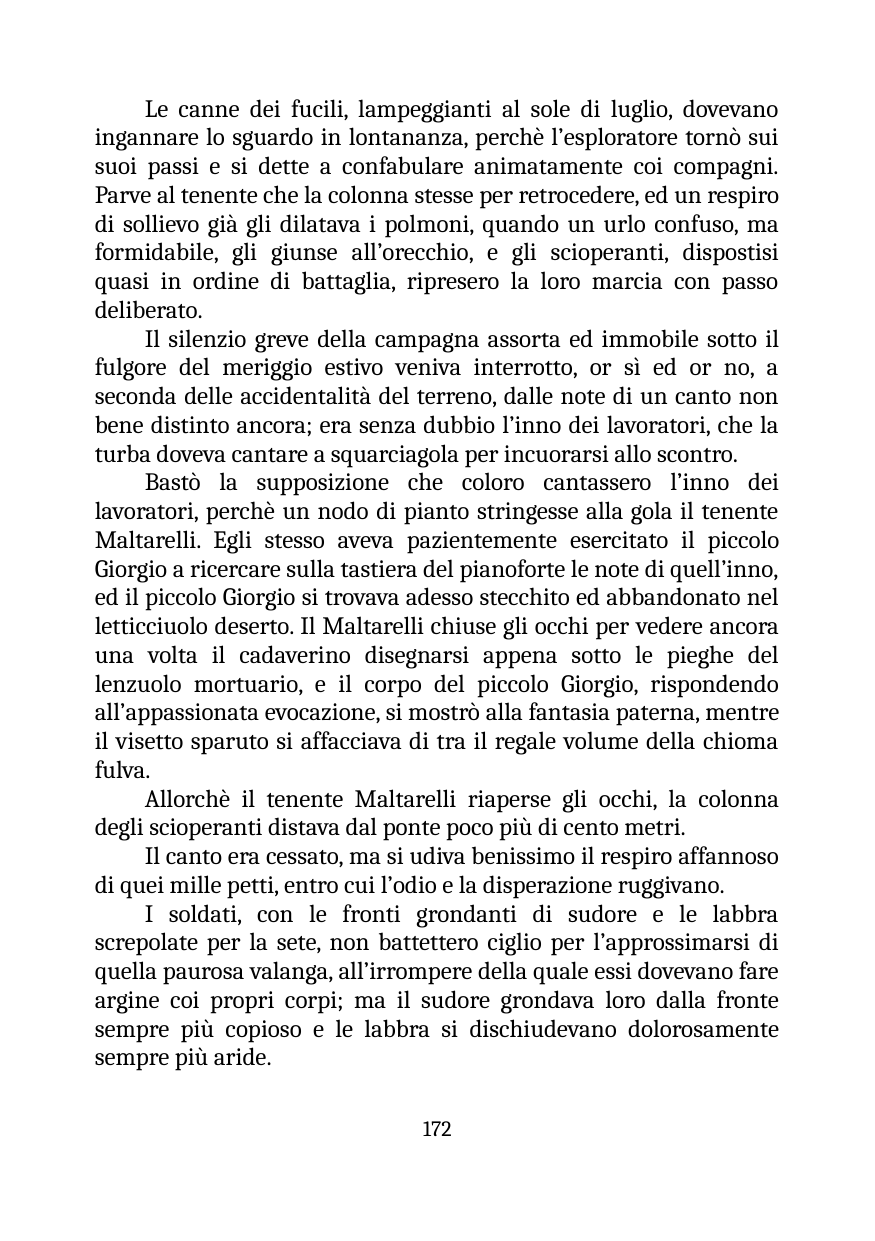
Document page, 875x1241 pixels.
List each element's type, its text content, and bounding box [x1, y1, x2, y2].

text Le canne dei fucili, lampeggianti al sole di luglio, dovevano ingannare lo sguardo in lontananza, perchè l’esploratore tornò sui suoi passi e si dette a confabulare animatamente coi compagni. Parve al tenente che la colonna stesse per retrocedere, ed un respiro di sollievo già gli dilatava i polmoni, quando un urlo confuso, ma formidabile, gli giunse all’orecchio, e gli scioperanti, dispostisi quasi in ordine di battaglia, ripresero la loro marcia con passo deliberato. [94, 94, 779, 324]
text Il silenzio greve della campagna assorta ed immobile sotto il fulgore del meriggio estivo veniva interrotto, or sì ed or no, a seconda delle accidentalità del terreno, dalle note di un canto non bene distinto ancora; era senza dubbio l’inno dei lavoratori, che la turba doveva cantare a squarciagola per incuorarsi allo scontro. [94, 324, 779, 468]
text Allorchè il tenente Maltarelli riaperse gli occhi, la colonna degli scioperanti distava dal ponte poco più di cento metri. [94, 784, 779, 842]
text I soldati, con le fronti grondanti di sudore e le labbra screpolate per la sete, non battettero ciglio per l’approssimarsi di quella paurosa valanga, all’irrompere della quale essi dovevano fare argine coi propri corpi; ma il sudore grondava loro dalla fronte sempre più copioso e le labbra si dischiudevano dolorosamente sempre più aride. [94, 899, 779, 1072]
text Bastò la supposizione che coloro cantassero l’inno dei lavoratori, perchè un nodo di pianto stringesse alla gola il tenente Maltarelli. Egli stesso aveva pazientemente esercitato il piccolo Giorgio a ricercare sulla tastiera del pianoforte le note di quell’inno, ed il piccolo Giorgio si trovava adesso stecchito ed abbandonato nel letticciuolo deserto. Il Maltarelli chiuse gli occhi per vedere ancora una volta il cadaverino disegnarsi appena sotto le pieghe del lenzuolo mortuario, e il corpo del piccolo Giorgio, rispondendo all’appassionata evocazione, si mostrò alla fantasia paterna, mentre il visetto sparuto si affacciava di tra il regale volume della chioma fulva. [94, 468, 779, 784]
text Il canto era cessato, ma si udiva benissimo il respiro affannoso di quei mille petti, entro cui l’odio e la disperazione ruggivano. [94, 842, 779, 899]
